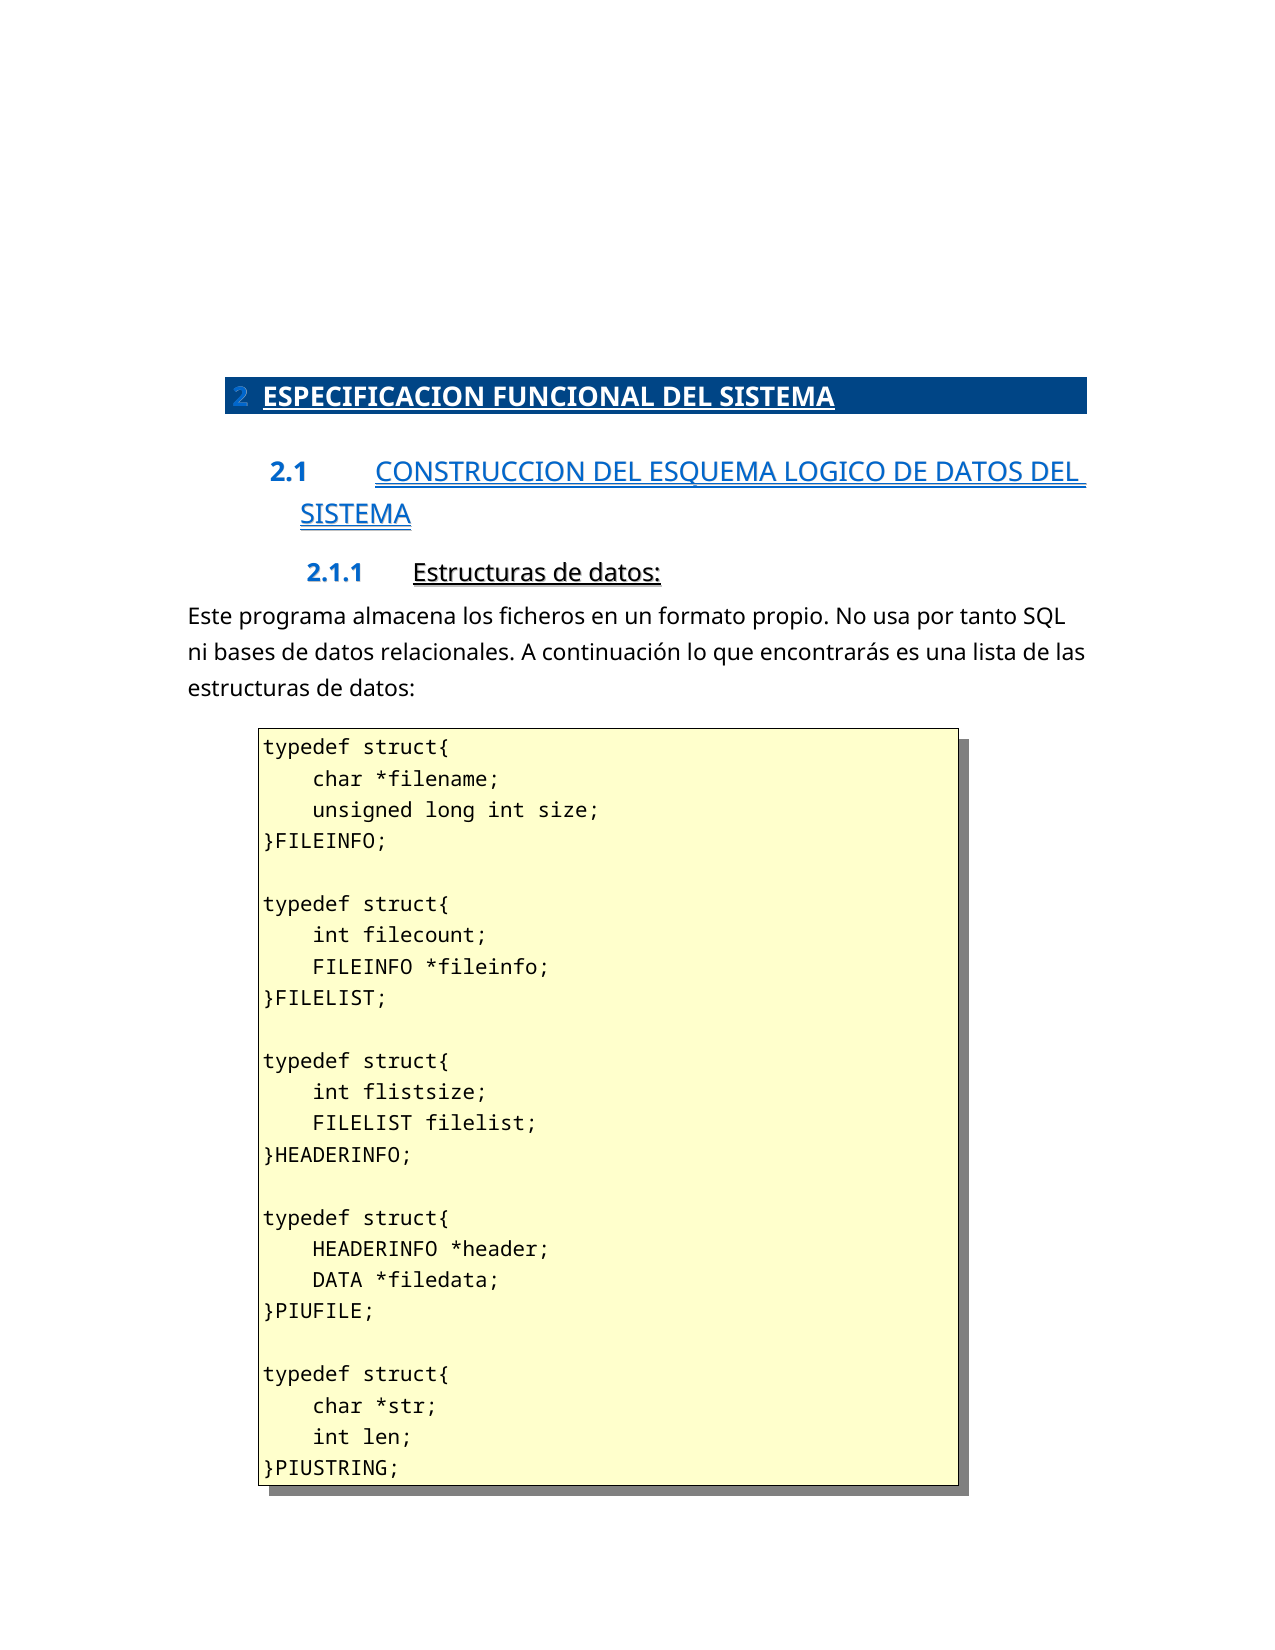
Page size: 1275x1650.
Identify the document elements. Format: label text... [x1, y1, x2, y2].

text HEADERINFO *header; [259, 1230, 958, 1261]
list Estructuras de datos: [300, 554, 1087, 589]
text FILEINFO *fileinfo; [259, 948, 958, 979]
text char *filename; [259, 760, 958, 791]
text DATA *filedata; [259, 1261, 958, 1293]
text typedef struct{ [259, 1355, 958, 1387]
text typedef struct{ [259, 885, 958, 916]
text int filecount; [259, 916, 958, 948]
text }FILELIST; [259, 979, 958, 1011]
text }PIUSTRING; [259, 1449, 958, 1485]
list CONSTRUCCION DEL ESQUEMA LOGICO DE DATOS DEL SISTEMA [262, 452, 1087, 531]
text typedef struct{ [259, 1042, 958, 1073]
list ESPECIFICACION FUNCIONAL DEL SISTEMA [225, 377, 1087, 414]
text }PIUFILE; [259, 1293, 958, 1324]
text Este programa almacena los ficheros en un formato propio. No usa por tanto SQL ni bases de datos relacionales. A continuación lo que encontrarás es una lista de las estructuras de datos: [187, 600, 1087, 703]
text FILELIST filelist; [259, 1104, 958, 1136]
text }FILEINFO; [259, 822, 958, 854]
text char *str; [259, 1387, 958, 1418]
text }HEADERINFO; [259, 1136, 958, 1167]
text int flistsize; [259, 1073, 958, 1104]
text typedef struct{ [259, 1199, 958, 1230]
text typedef struct{ [259, 729, 958, 760]
text int len; [259, 1418, 958, 1449]
text unsigned long int size; [259, 791, 958, 822]
